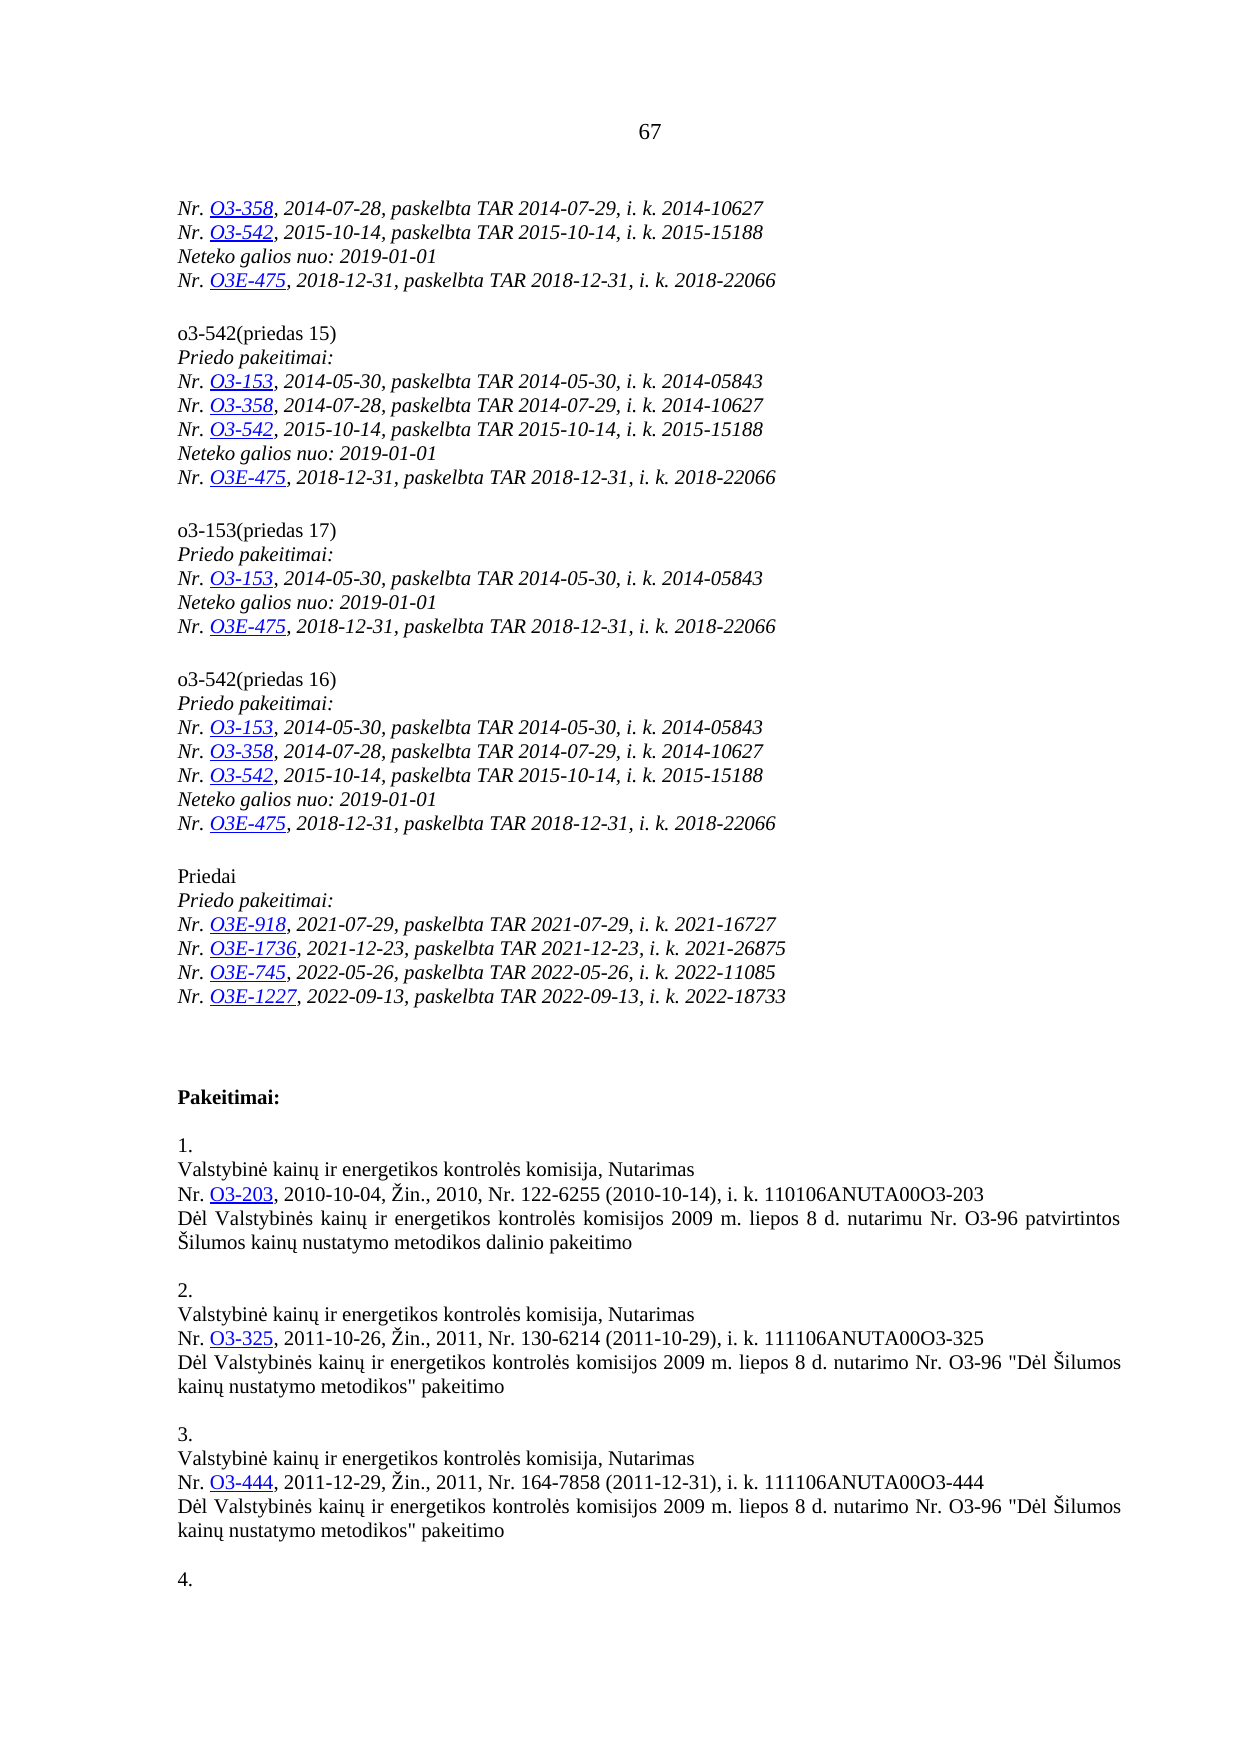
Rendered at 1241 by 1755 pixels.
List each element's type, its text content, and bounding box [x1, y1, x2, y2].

text Neteko galios nuo: 2019-01-01 [177, 441, 1122, 465]
text Nr. O3-358, 2014-07-28, paskelbta TAR 2014-07-29, i. k. 2014-10627 [177, 196, 1122, 219]
text o3-542(priedas 15) [177, 321, 1122, 344]
text Nr. O3-203, 2010-10-04, Žin., 2010, Nr. 122-6255 (2010-10-14), i. k. 110106ANUTA00O3-203 [177, 1181, 1122, 1206]
text Neteko galios nuo: 2019-01-01 [177, 590, 1122, 614]
text 3. [177, 1422, 1122, 1446]
text Priedai [177, 864, 1122, 888]
text Dėl Valstybinės kainų ir energetikos kontrolės komisijos 2009 m. liepos 8 d. nutarimu Nr. O3-96 patvirtintos Šilumos kainų nustatymo metodikos dalinio pakeitimo [177, 1206, 1122, 1254]
text Nr. O3-325, 2011-10-26, Žin., 2011, Nr. 130-6214 (2011-10-29), i. k. 111106ANUTA00O3-325 [177, 1326, 1122, 1350]
text Nr. O3E-475, 2018-12-31, paskelbta TAR 2018-12-31, i. k. 2018-22066 [177, 268, 1122, 292]
text Priedo pakeitimai: [177, 542, 1122, 566]
text Nr. O3-358, 2014-07-28, paskelbta TAR 2014-07-29, i. k. 2014-10627 [177, 393, 1122, 417]
text 1. [177, 1133, 1122, 1157]
text Nr. O3-153, 2014-05-30, paskelbta TAR 2014-05-30, i. k. 2014-05843 [177, 369, 1122, 393]
text Nr. O3-153, 2014-05-30, paskelbta TAR 2014-05-30, i. k. 2014-05843 [177, 715, 1122, 739]
text Nr. O3-542, 2015-10-14, paskelbta TAR 2015-10-14, i. k. 2015-15188 [177, 763, 1122, 787]
text Priedo pakeitimai: [177, 344, 1122, 369]
text Nr. O3-542, 2015-10-14, paskelbta TAR 2015-10-14, i. k. 2015-15188 [177, 219, 1122, 244]
text Nr. O3E-475, 2018-12-31, paskelbta TAR 2018-12-31, i. k. 2018-22066 [177, 614, 1122, 638]
text Nr. O3E-745, 2022-05-26, paskelbta TAR 2022-05-26, i. k. 2022-11085 [177, 960, 1122, 984]
text Valstybinė kainų ir energetikos kontrolės komisija, Nutarimas [177, 1157, 1122, 1181]
text Priedo pakeitimai: [177, 888, 1122, 912]
text Nr. O3-542, 2015-10-14, paskelbta TAR 2015-10-14, i. k. 2015-15188 [177, 417, 1122, 441]
text Nr. O3E-1227, 2022-09-13, paskelbta TAR 2022-09-13, i. k. 2022-18733 [177, 984, 1122, 1008]
text Valstybinė kainų ir energetikos kontrolės komisija, Nutarimas [177, 1302, 1122, 1326]
text Neteko galios nuo: 2019-01-01 [177, 244, 1122, 268]
text Nr. O3E-475, 2018-12-31, paskelbta TAR 2018-12-31, i. k. 2018-22066 [177, 811, 1122, 835]
text Dėl Valstybinės kainų ir energetikos kontrolės komisijos 2009 m. liepos 8 d. nutarimo Nr. O3-96 "Dėl Šilumos kainų nustatymo metodikos" pakeitimo [177, 1494, 1122, 1542]
text Nr. O3-153, 2014-05-30, paskelbta TAR 2014-05-30, i. k. 2014-05843 [177, 566, 1122, 590]
text Priedo pakeitimai: [177, 691, 1122, 715]
text Nr. O3E-1736, 2021-12-23, paskelbta TAR 2021-12-23, i. k. 2021-26875 [177, 936, 1122, 960]
text Dėl Valstybinės kainų ir energetikos kontrolės komisijos 2009 m. liepos 8 d. nutarimo Nr. O3-96 "Dėl Šilumos kainų nustatymo metodikos" pakeitimo [177, 1350, 1122, 1398]
text Nr. O3E-918, 2021-07-29, paskelbta TAR 2021-07-29, i. k. 2021-16727 [177, 912, 1122, 936]
text o3-153(priedas 17) [177, 518, 1122, 542]
text Nr. O3E-475, 2018-12-31, paskelbta TAR 2018-12-31, i. k. 2018-22066 [177, 465, 1122, 489]
text Neteko galios nuo: 2019-01-01 [177, 787, 1122, 811]
text 4. [177, 1566, 1122, 1591]
text 2. [177, 1278, 1122, 1302]
text Nr. O3-444, 2011-12-29, Žin., 2011, Nr. 164-7858 (2011-12-31), i. k. 111106ANUTA00O3-444 [177, 1470, 1122, 1494]
text o3-542(priedas 16) [177, 667, 1122, 691]
text Pakeitimai: [177, 1085, 1122, 1109]
text Nr. O3-358, 2014-07-28, paskelbta TAR 2014-07-29, i. k. 2014-10627 [177, 739, 1122, 763]
text Valstybinė kainų ir energetikos kontrolės komisija, Nutarimas [177, 1446, 1122, 1470]
